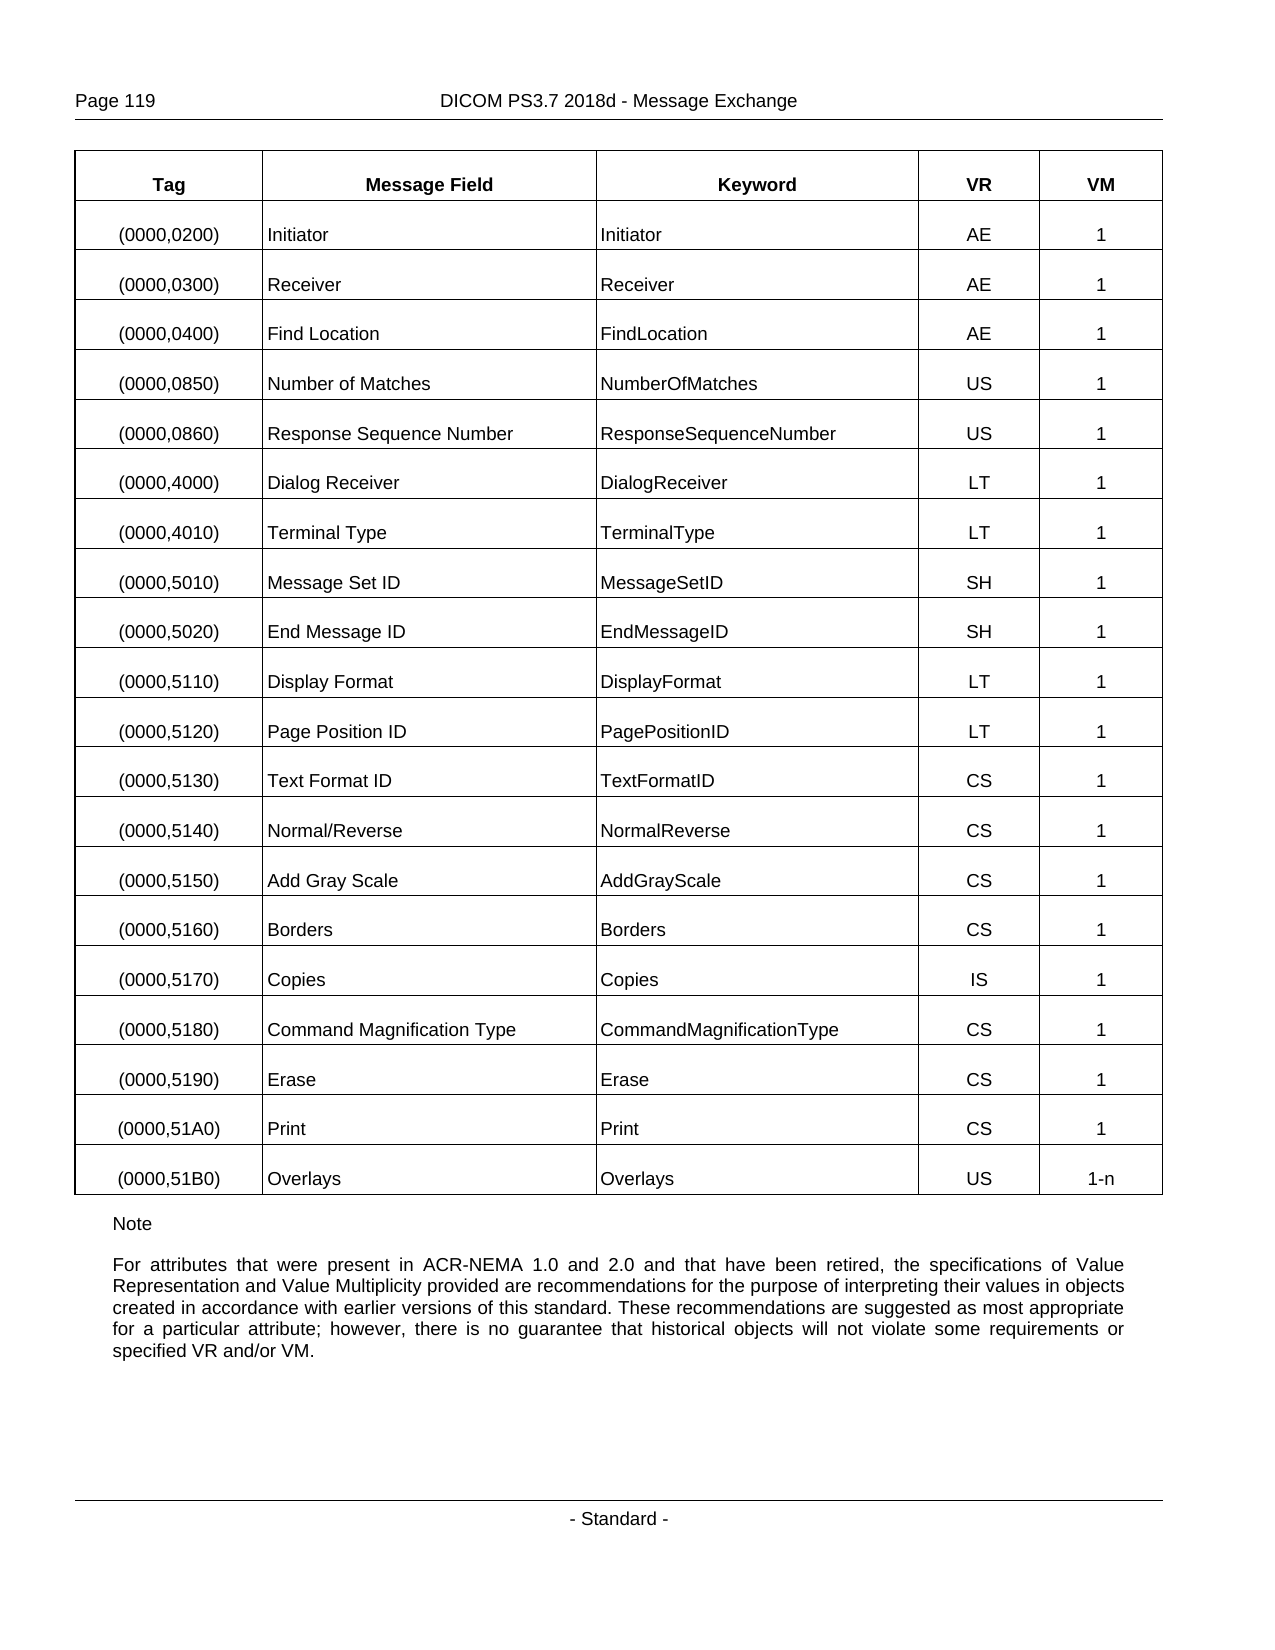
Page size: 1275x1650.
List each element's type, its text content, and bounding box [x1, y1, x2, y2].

table_header VR [919, 151, 1039, 200]
text Note [112, 1213, 1125, 1235]
table_cell AE [919, 250, 1039, 299]
table_cell 1 [1040, 996, 1162, 1044]
table_cell (0000,0200) [76, 201, 262, 249]
table_cell Display Format [263, 648, 596, 697]
table_cell Page Position ID [263, 698, 596, 746]
table_header Tag [76, 151, 262, 200]
table_cell Borders [597, 896, 918, 945]
table_cell DisplayFormat [597, 648, 918, 697]
text For attributes that were present in ACR-NEMA 1.0 and 2.0 and that have been retired, the specifications of Value Representation and Value Multiplicity provided are recommendations for the purpose of interpreting their values in objects created in accordance with earlier versions of this standard. These recommendations are suggested as most appropriate for a particular attribute; however, there is no guarantee that historical objects will not violate some requirements or specified VR and/or VM. [112, 1253, 1125, 1361]
table_cell (0000,5190) [76, 1045, 262, 1094]
table_cell Receiver [597, 250, 918, 299]
table_cell (0000,5180) [76, 996, 262, 1044]
table_cell CS [919, 896, 1039, 945]
table_cell (0000,5020) [76, 598, 262, 647]
table_cell Copies [263, 946, 596, 995]
table_cell LT [919, 698, 1039, 746]
table_cell Erase [263, 1045, 596, 1094]
table_cell 1 [1040, 896, 1162, 945]
table_cell 1 [1040, 698, 1162, 746]
table_cell DialogReceiver [597, 449, 918, 498]
table_cell SH [919, 598, 1039, 647]
table_cell Copies [597, 946, 918, 995]
table_cell EndMessageID [597, 598, 918, 647]
table_cell Message Set ID [263, 549, 596, 597]
table_cell CS [919, 996, 1039, 1044]
table_cell SH [919, 549, 1039, 597]
table_cell CommandMagnificationType [597, 996, 918, 1044]
table_cell (0000,0850) [76, 350, 262, 398]
table_cell LT [919, 648, 1039, 697]
table_cell Number of Matches [263, 350, 596, 398]
table_cell 1 [1040, 499, 1162, 547]
table_cell Text Format ID [263, 747, 596, 796]
table_cell Overlays [263, 1145, 596, 1193]
table_cell CS [919, 1045, 1039, 1094]
table_cell Receiver [263, 250, 596, 299]
table_cell (0000,5170) [76, 946, 262, 995]
table_header Message Field [263, 151, 596, 200]
table_cell (0000,5150) [76, 847, 262, 895]
table_cell TextFormatID [597, 747, 918, 796]
table_cell Add Gray Scale [263, 847, 596, 895]
table_cell US [919, 350, 1039, 398]
table_cell AE [919, 300, 1039, 349]
table_cell Initiator [597, 201, 918, 249]
table_cell (0000,0300) [76, 250, 262, 299]
table_cell Command Magnification Type [263, 996, 596, 1044]
table_cell 1 [1040, 400, 1162, 448]
table_cell (0000,51B0) [76, 1145, 262, 1193]
table_cell Response Sequence Number [263, 400, 596, 448]
table_cell (0000,4010) [76, 499, 262, 547]
table_cell 1 [1040, 598, 1162, 647]
table_cell US [919, 400, 1039, 448]
table_cell Erase [597, 1045, 918, 1094]
table_cell LT [919, 499, 1039, 547]
table_cell 1 [1040, 1045, 1162, 1094]
table_header VM [1040, 151, 1162, 200]
table_cell CS [919, 1095, 1039, 1144]
table_cell NumberOfMatches [597, 350, 918, 398]
table_cell Borders [263, 896, 596, 945]
table_cell ResponseSequenceNumber [597, 400, 918, 448]
table_cell (0000,5110) [76, 648, 262, 697]
table_cell Normal/Reverse [263, 797, 596, 846]
table_cell AE [919, 201, 1039, 249]
table_cell 1 [1040, 350, 1162, 398]
table_cell Initiator [263, 201, 596, 249]
table_cell Dialog Receiver [263, 449, 596, 498]
table_cell (0000,5140) [76, 797, 262, 846]
table_cell End Message ID [263, 598, 596, 647]
table_cell Print [597, 1095, 918, 1144]
table_cell 1 [1040, 549, 1162, 597]
table_cell 1 [1040, 847, 1162, 895]
table_cell 1 [1040, 747, 1162, 796]
table_cell Overlays [597, 1145, 918, 1193]
table_cell Print [263, 1095, 596, 1144]
table_cell IS [919, 946, 1039, 995]
table_cell PagePositionID [597, 698, 918, 746]
table_cell CS [919, 797, 1039, 846]
table_cell NormalReverse [597, 797, 918, 846]
table_cell 1 [1040, 648, 1162, 697]
table_cell (0000,5130) [76, 747, 262, 796]
table_cell 1 [1040, 449, 1162, 498]
table_cell 1 [1040, 201, 1162, 249]
table_cell CS [919, 847, 1039, 895]
table_cell LT [919, 449, 1039, 498]
table_cell (0000,5010) [76, 549, 262, 597]
table_cell MessageSetID [597, 549, 918, 597]
table_cell 1 [1040, 1095, 1162, 1144]
table_cell 1 [1040, 946, 1162, 995]
table_cell 1 [1040, 797, 1162, 846]
table_cell TerminalType [597, 499, 918, 547]
table_cell Find Location [263, 300, 596, 349]
table_cell (0000,0400) [76, 300, 262, 349]
table_cell (0000,0860) [76, 400, 262, 448]
table_cell (0000,51A0) [76, 1095, 262, 1144]
table_header Keyword [597, 151, 918, 200]
table_cell AddGrayScale [597, 847, 918, 895]
table_cell 1 [1040, 300, 1162, 349]
table_cell (0000,4000) [76, 449, 262, 498]
table_cell Terminal Type [263, 499, 596, 547]
table_cell 1 [1040, 250, 1162, 299]
table_cell 1-n [1040, 1145, 1162, 1193]
table_cell (0000,5120) [76, 698, 262, 746]
table_cell CS [919, 747, 1039, 796]
table_cell FindLocation [597, 300, 918, 349]
table_cell (0000,5160) [76, 896, 262, 945]
table_cell US [919, 1145, 1039, 1193]
